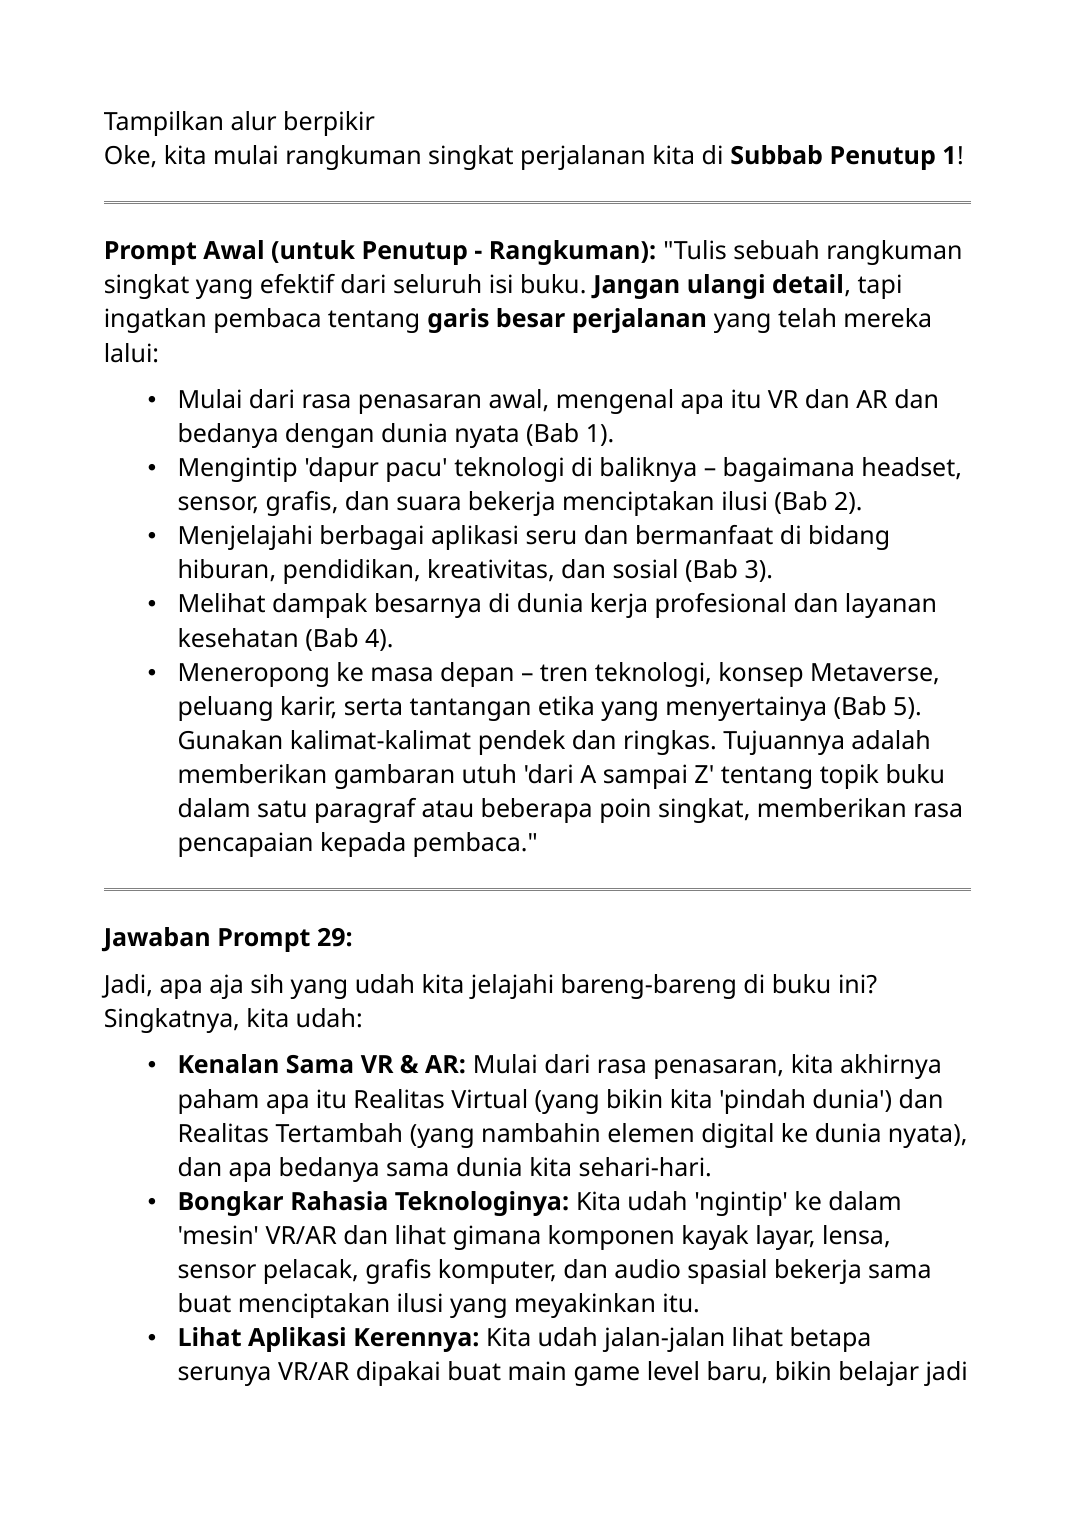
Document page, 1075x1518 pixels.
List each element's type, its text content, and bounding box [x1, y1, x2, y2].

list Menjelajahi berbagai aplikasi seru dan bermanfaat di bidang hiburan, pendidikan, kreativitas, dan sosial (Bab 3). [148, 518, 971, 586]
list Mengintip 'dapur pacu' teknologi di baliknya – bagaimana headset, sensor, grafis, dan suara bekerja menciptakan ilusi (Bab 2). [148, 450, 971, 518]
text Prompt Awal (untuk Penutup - Rangkuman): "Tulis sebuah rangkuman singkat yang efektif dari seluruh isi buku. Jangan ulangi detail, tapi ingatkan pembaca tentang garis besar perjalanan yang telah mereka lalui: [103, 233, 971, 369]
list Bongkar Rahasia Teknologinya: Kita udah 'ngintip' ke dalam 'mesin' VR/AR dan lihat gimana komponen kayak layar, lensa, sensor pelacak, grafis komputer, dan audio spasial bekerja sama buat menciptakan ilusi yang meyakinkan itu. [148, 1183, 971, 1320]
list Mulai dari rasa penasaran awal, mengenal apa itu VR dan AR dan bedanya dengan dunia nyata (Bab 1). [148, 382, 971, 450]
text Tampilkan alur berpikir [103, 103, 971, 138]
text Jadi, apa aja sih yang udah kita jelajahi bareng-bareng di buku ini? Singkatnya, kita udah: [103, 967, 971, 1035]
text Oke, kita mulai rangkuman singkat perjalanan kita di Subbab Penutup 1! [103, 138, 971, 172]
list Melihat dampak besarnya di dunia kerja profesional dan layanan kesehatan (Bab 4). [148, 586, 971, 654]
list Meneropong ke masa depan – tren teknologi, konsep Metaverse, peluang karir, serta tantangan etika yang menyertainya (Bab 5). Gunakan kalimat-kalimat pendek dan ringkas. Tujuannya adalah memberikan gambaran utuh 'dari A sampai Z' tentang topik buku dalam satu paragraf atau beberapa poin singkat, memberikan rasa pencapaian kepada pembaca." [148, 654, 971, 859]
list Lihat Aplikasi Kerennya: Kita udah jalan-jalan lihat betapa serunya VR/AR dipakai buat main game level baru, bikin belajar jadi [148, 1320, 971, 1388]
text Jawaban Prompt 29: [103, 920, 971, 954]
list Kenalan Sama VR & AR: Mulai dari rasa penasaran, kita akhirnya paham apa itu Realitas Virtual (yang bikin kita 'pindah dunia') dan Realitas Tertambah (yang nambahin elemen digital ke dunia nyata), dan apa bedanya sama dunia kita sehari-hari. [148, 1047, 971, 1183]
